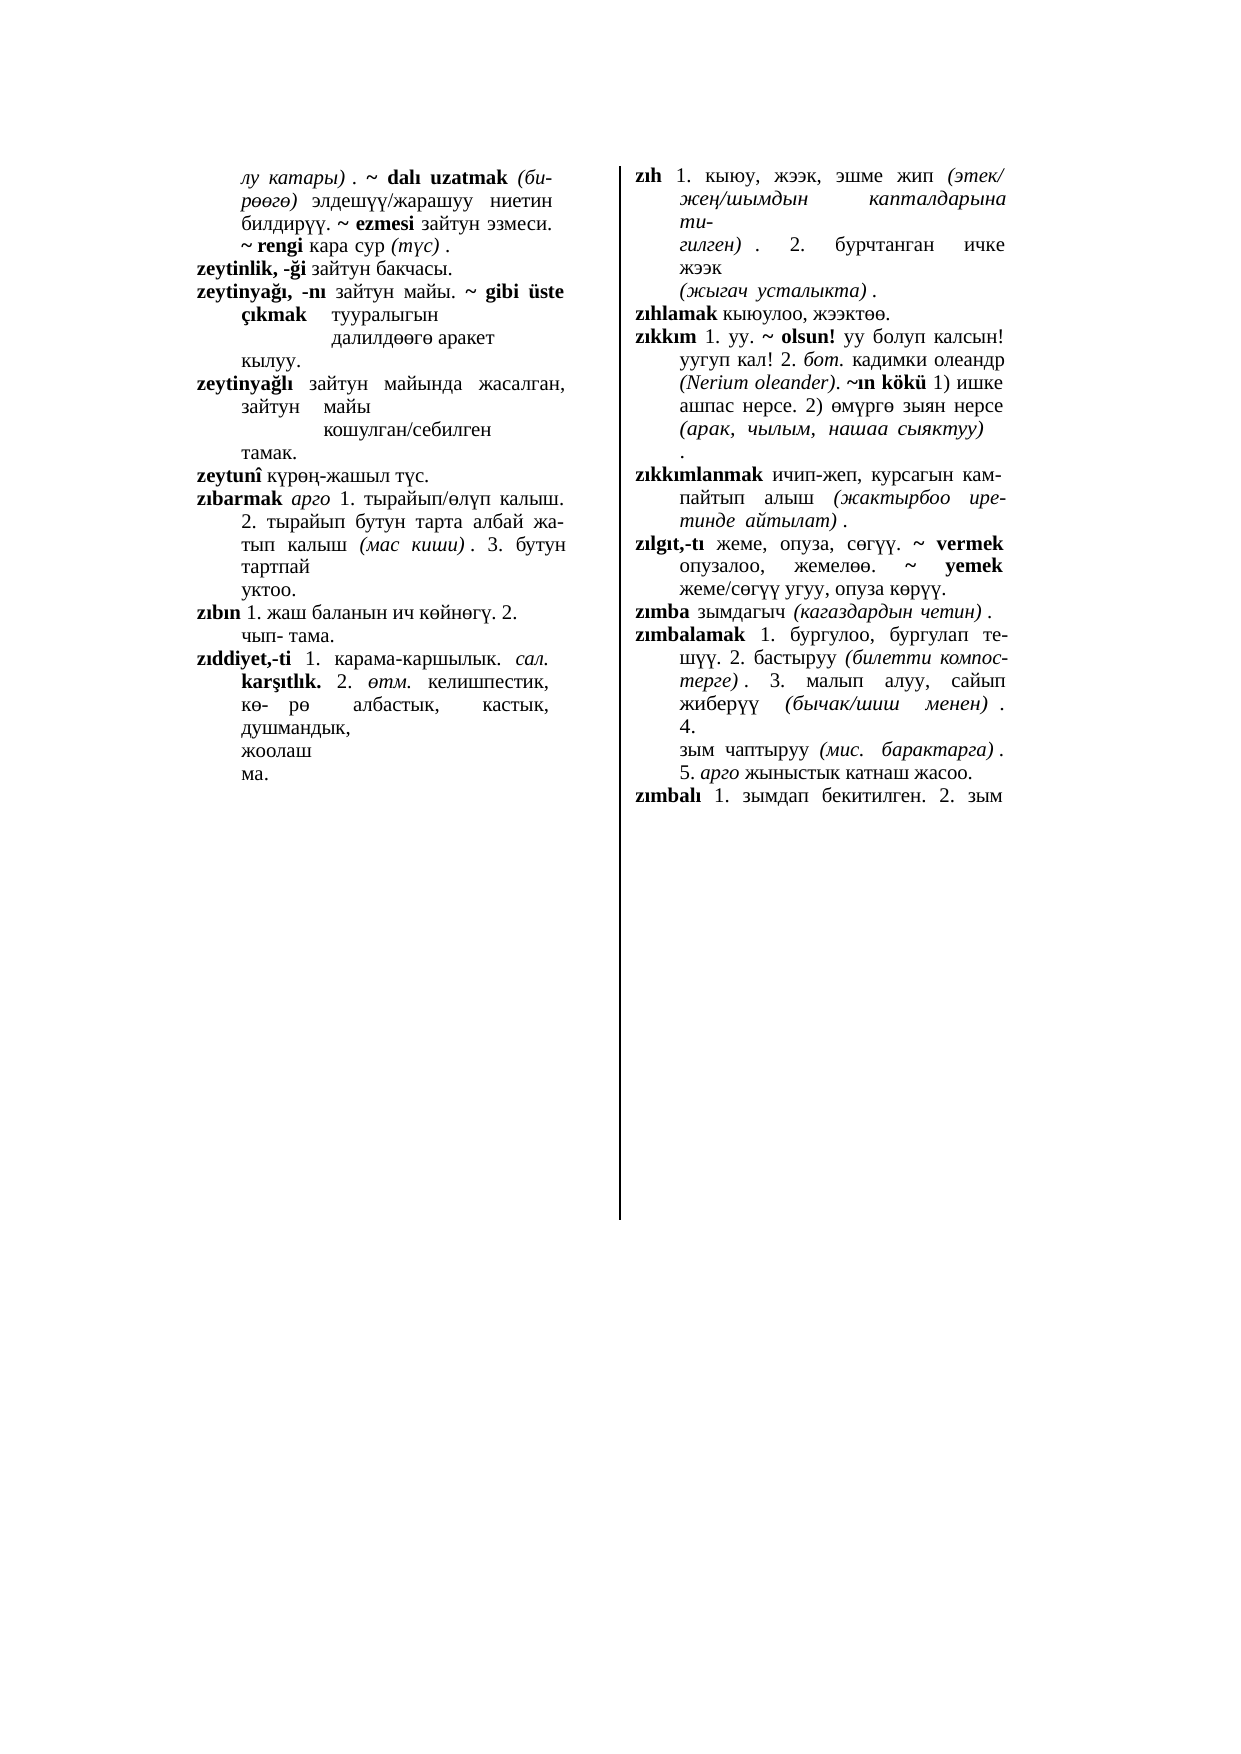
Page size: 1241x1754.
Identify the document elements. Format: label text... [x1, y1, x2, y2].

text лу катары) . ~ dalı uzatmak (би- рөөгө) элдешүү/жарашуу ниетин билдирүү. ~ ezmesi зайтун эзмеси. ~ rengi кара сур (түс) . [241, 164, 552, 257]
text çıkmak тууралыгын далилдөөгө аракет кылуу. [241, 303, 548, 372]
text zıhlamak кыюулоо, жээктөө. [635, 302, 1027, 325]
text жеме/сөгүү угуу, опуза көрүү. [679, 577, 948, 600]
text zılgıt,-tı жеме, опуза, сөгүү. ~ vermek [635, 532, 1056, 554]
text зайтун майы кошулган/себилген тамак. [241, 395, 548, 464]
text zeytinyağlı зайтун майында жасалган, [197, 372, 609, 395]
text zıkkım 1. уу. ~ olsun! уу болуп калсын! уугуп кал! 2. бот. кадимки олеандр (Nerium oleander). ~ın kökü 1) ишке [635, 325, 1005, 394]
text гилген) . 2. бурчтанган ичке жээк [679, 233, 1005, 279]
text жоолашма. [241, 739, 322, 785]
text (жыгач усталыкта) . [679, 279, 878, 302]
text жең/шымдын капталдарына ти- [679, 187, 1008, 233]
text zıbın 1. жаш баланын ич көйнөгү. 2. чып- тама. [197, 601, 549, 647]
text zıkkımlanmak ичип-жеп, курсагын кам- [635, 463, 1027, 486]
text пайтып алыш (жактырбоо ире- тинде айтылат) . [679, 486, 1059, 532]
text зым чаптыруу (мис. барактарга) . [679, 738, 1004, 761]
text zımbalı 1. зымдап бекитилген. 2. зым [635, 784, 1039, 807]
text zımba зымдагыч (кагаздардын четин) . [635, 600, 1065, 623]
text zıddiyet,-ti 1. карама-каршылык. сал. karşıtlık. 2. өтм. келишпестик, кө- рө албастык, кастык, душмандык, [197, 647, 549, 739]
text zeytinyağı, -nı зайтун майы. ~ gibi üste [197, 280, 609, 303]
text zıh 1. кыюу, жээк, эшме жип (этек/ [635, 164, 1065, 187]
text тартпай уктоо. [241, 556, 354, 601]
text zıbarmak арго 1. тырайып/өлүп калыш. [197, 487, 599, 510]
text zımbalamak 1. бургулоо, бургулап те- шүү. 2. бастыруу (билетти компос- терге) . 3. малып алуу, сайып [635, 623, 1008, 692]
text 5. арго жыныстык катнаш жасоо. [679, 761, 976, 784]
text (арак, чылым, нашаа сыяктуу) . [679, 417, 984, 463]
text опузалоо, жемелөө. ~ yemek [679, 554, 1005, 577]
text zeytunî күрөң-жашыл түс. [197, 464, 609, 487]
text zeytinlik, -ği зайтун бакчасы. [197, 257, 609, 280]
text жиберүү (бычак/шиш менен) . 4. [679, 692, 1005, 738]
text ашпас нерсе. 2) өмүргө зыян нерсе [679, 394, 1005, 417]
text 2. тырайып бутун тарта албай жа- тып калыш (мас киши) . 3. бутун [241, 510, 579, 556]
